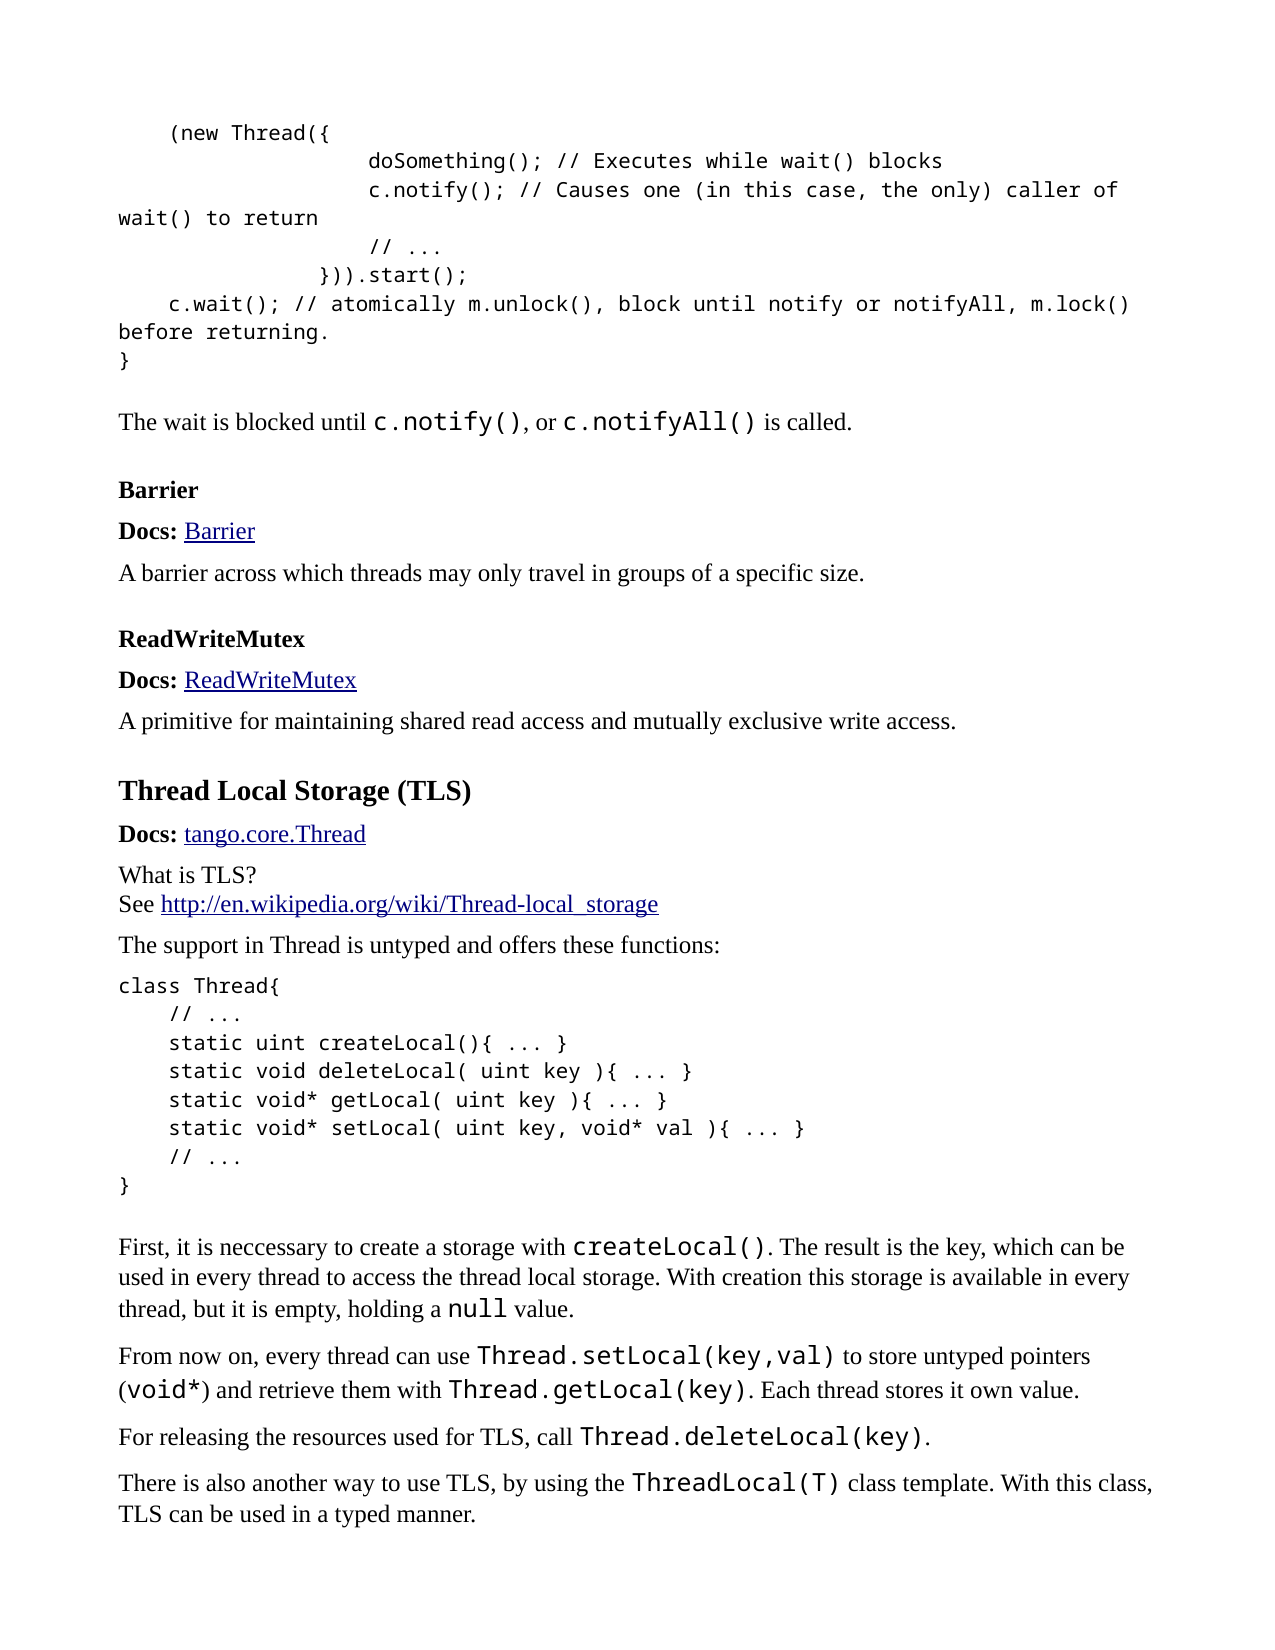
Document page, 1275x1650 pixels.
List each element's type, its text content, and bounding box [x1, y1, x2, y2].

text For releasing the resources used for TLS, call Thread.deleteLocal(key). [118, 1418, 1157, 1452]
text The support in Thread is untyped and offers these functions: [118, 930, 1157, 959]
text class Thread{ [118, 971, 1157, 999]
text // ... [118, 999, 1157, 1028]
text // ... [118, 1142, 1157, 1170]
text From now on, every thread can use Thread.setLocal(key,val) to store untyped pointers (void*) and retrieve them with Thread.getLocal(key). Each thread stores it own value. [118, 1337, 1157, 1406]
text Docs: tango.core.Thread [118, 819, 1157, 847]
text Docs: Barrier [118, 516, 1157, 545]
text static void* getLocal( uint key ){ ... } [118, 1085, 1157, 1113]
subtitle Barrier [118, 475, 1157, 504]
text (new Thread({ [118, 118, 1157, 147]
text c.notify(); // Causes one (in this case, the only) caller of wait() to return [118, 175, 1157, 232]
text A barrier across which threads may only travel in groups of a specific size. [118, 558, 1157, 586]
subtitle Thread Local Storage (TLS) [118, 773, 1157, 806]
text static void* setLocal( uint key, void* val ){ ... } [118, 1113, 1157, 1142]
text doSomething(); // Executes while wait() blocks [118, 147, 1157, 175]
text // ... [118, 232, 1157, 260]
text static uint createLocal(){ ... } [118, 1028, 1157, 1056]
text A primitive for maintaining shared read access and mutually exclusive write access. [118, 706, 1157, 735]
text First, it is neccessary to create a storage with createLocal(). The result is the key, which can be used in every thread to access the thread local storage. With creation this storage is available in every thread, but it is empty, holding a null value. [118, 1228, 1157, 1325]
text } [118, 1170, 1157, 1199]
text What is TLS? See http://en.wikipedia.org/wiki/Thread-local_storage [118, 860, 1157, 917]
text static void deleteLocal( uint key ){ ... } [118, 1056, 1157, 1085]
text Docs: ReadWriteMutex [118, 665, 1157, 694]
text c.wait(); // atomically m.unlock(), block until notify or notifyAll, m.lock() before returning. [118, 289, 1157, 346]
text })).start(); [118, 260, 1157, 289]
subtitle ReadWriteMutex [118, 624, 1157, 653]
text The wait is blocked until c.notify(), or c.notifyAll() is called. [118, 403, 1157, 438]
text } [118, 346, 1157, 374]
text There is also another way to use TLS, by using the ThreadLocal(T) class template. With this class, TLS can be used in a typed manner. [118, 1465, 1157, 1527]
